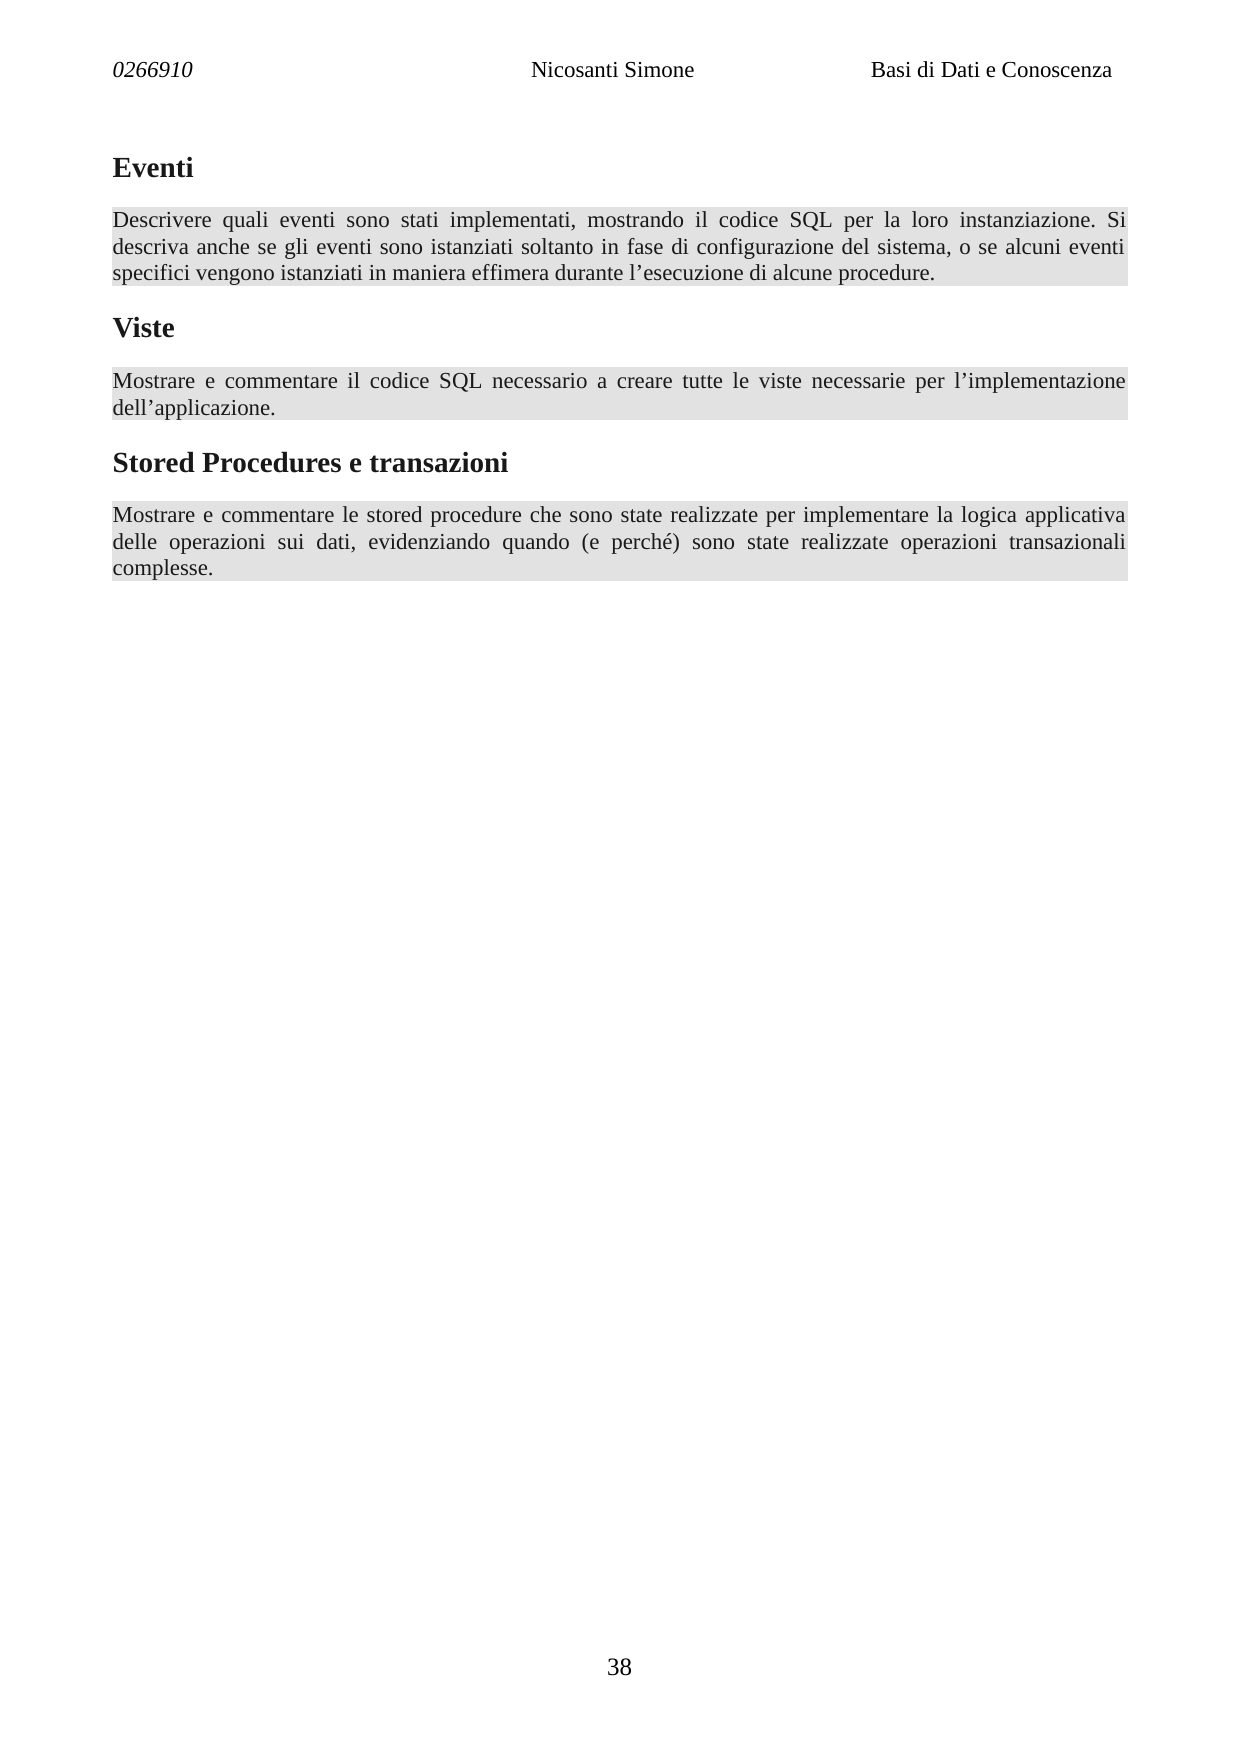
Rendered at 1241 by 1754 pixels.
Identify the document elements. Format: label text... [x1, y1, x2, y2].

text Mostrare e commentare le stored procedure che sono state realizzate per implementare la logica applicativa delle operazioni sui dati, evidenziando quando (e perché) sono state realizzate operazioni transazionali complesse. [112, 501, 1128, 581]
subtitle Viste [112, 311, 1128, 344]
subtitle Eventi [112, 150, 1128, 183]
text Descrivere quali eventi sono stati implementati, mostrando il codice SQL per la loro instanziazione. Si descriva anche se gli eventi sono istanziati soltanto in fase di configurazione del sistema, o se alcuni eventi specifici vengono istanziati in maniera effimera durante l’esecuzione di alcune procedure. [112, 207, 1128, 286]
subtitle Stored Procedures e transazioni [112, 445, 1128, 478]
text Mostrare e commentare il codice SQL necessario a creare tutte le viste necessarie per l’implementazione dell’applicazione. [112, 367, 1128, 420]
